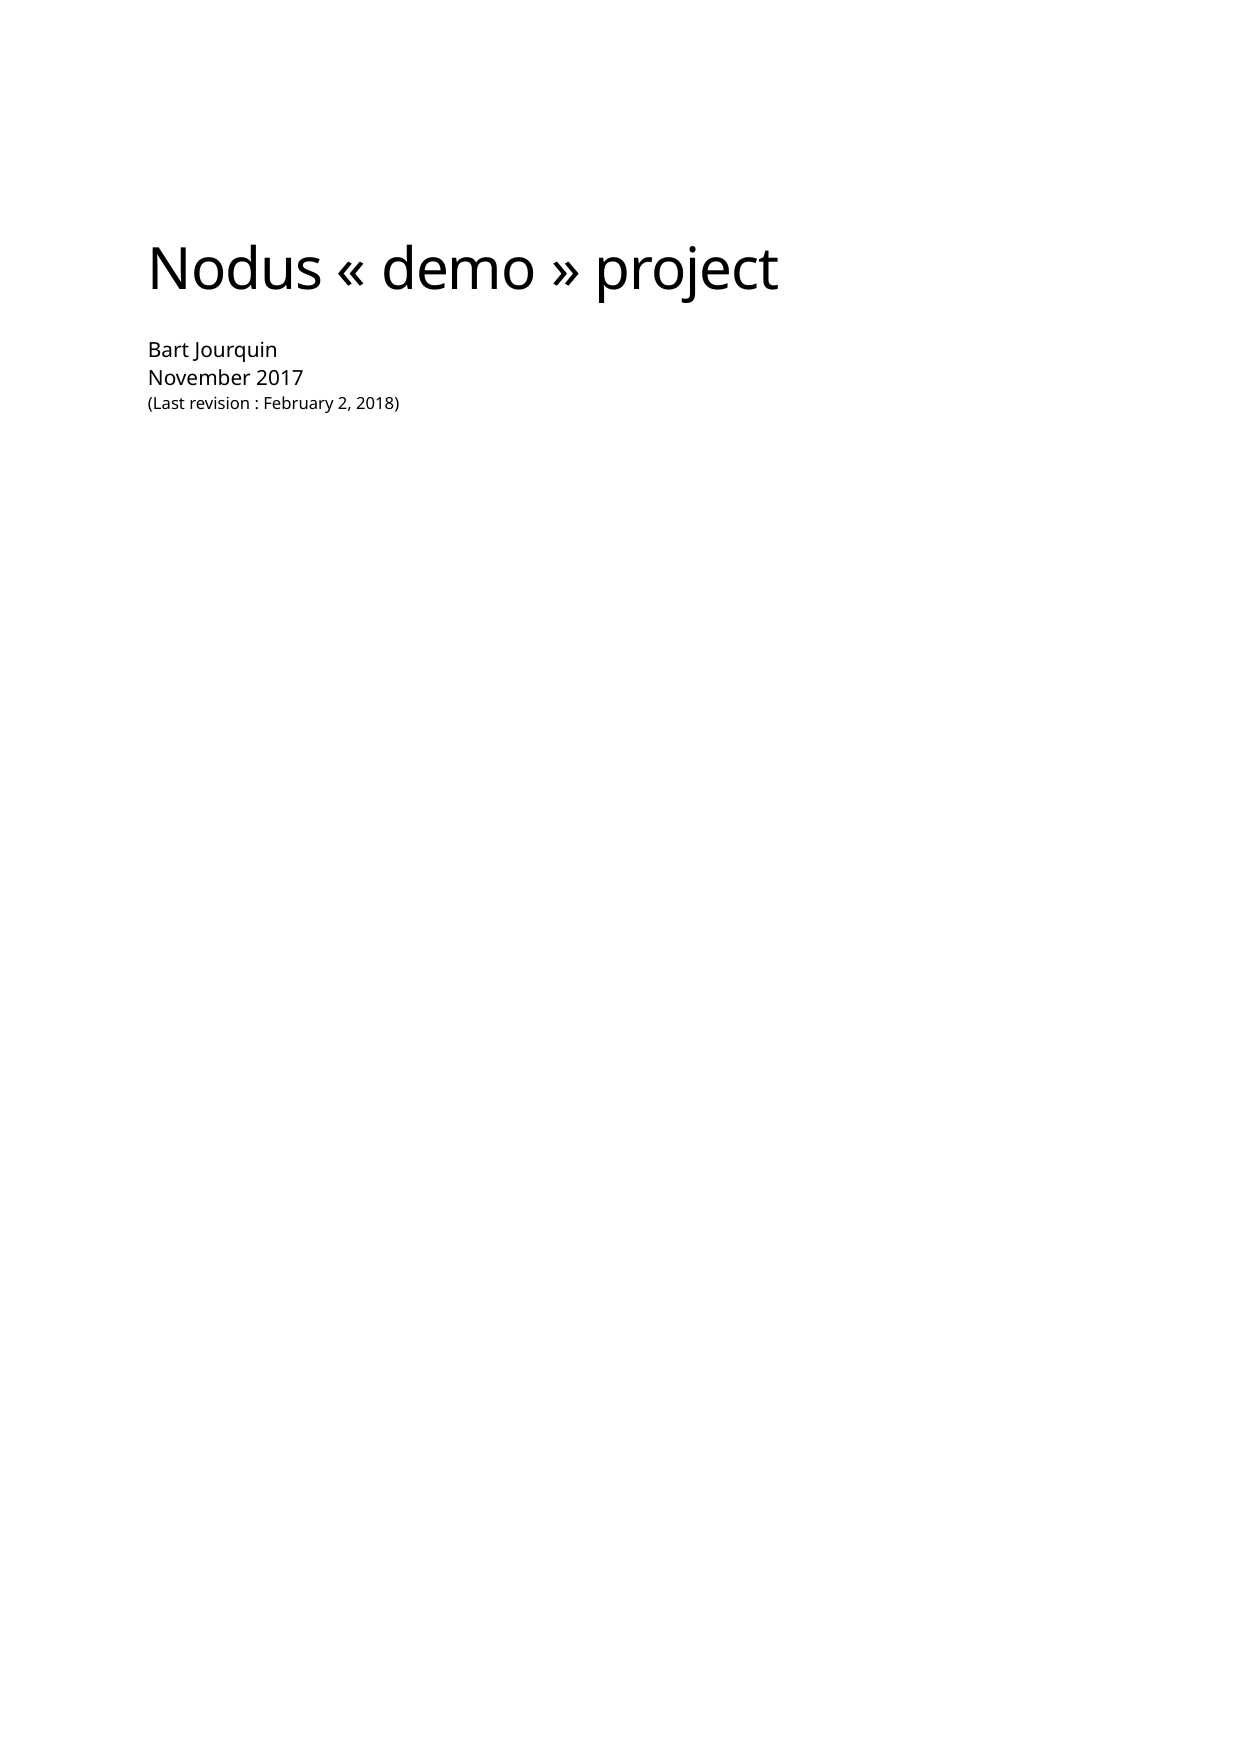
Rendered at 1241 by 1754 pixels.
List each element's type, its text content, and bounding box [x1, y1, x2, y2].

text Bart Jourquin [148, 335, 1093, 363]
text (Last revision : February 2, 2018) [148, 392, 1093, 414]
text November 2017 [148, 363, 1093, 392]
title Nodus « demo » project [148, 227, 1093, 307]
